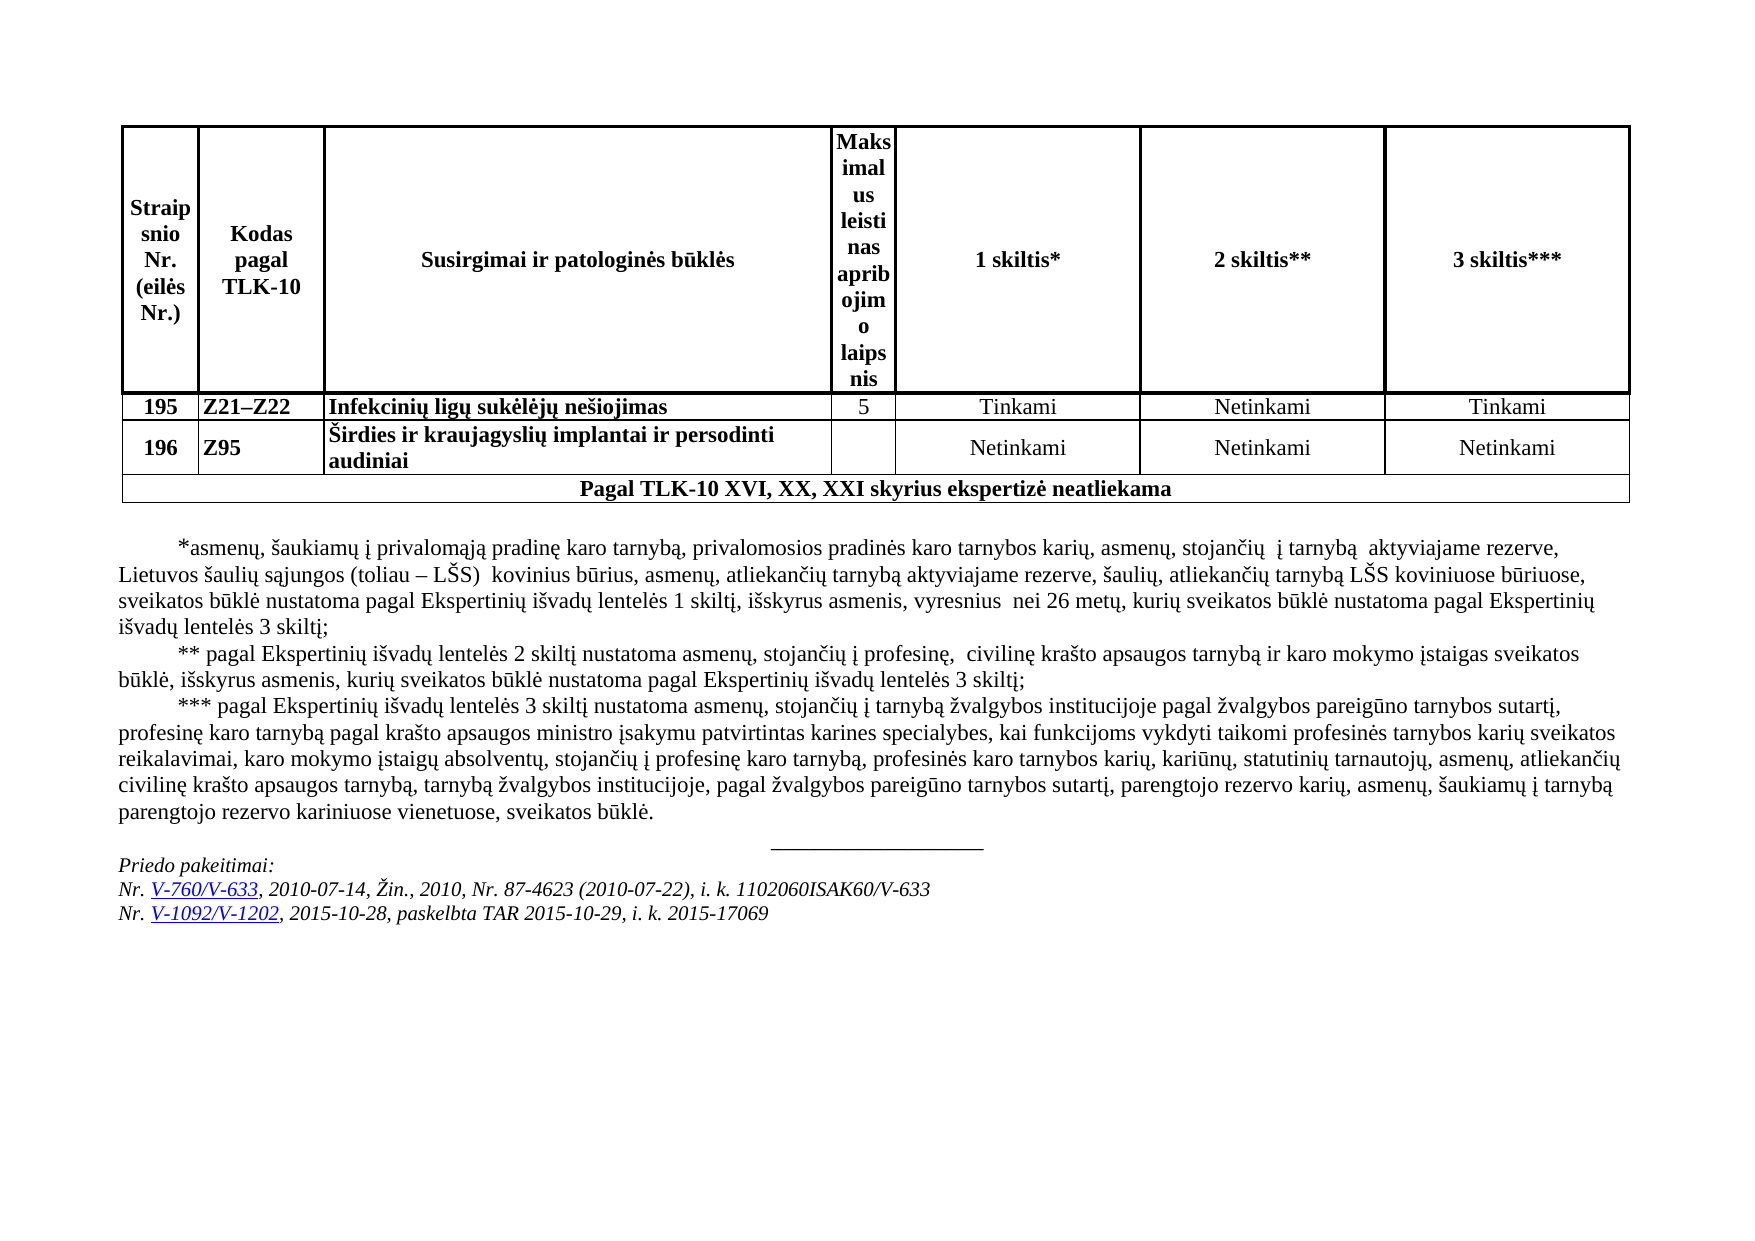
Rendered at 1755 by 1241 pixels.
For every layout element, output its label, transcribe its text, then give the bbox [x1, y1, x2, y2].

table_cell [1630, 391, 1638, 419]
table_cell Širdies ir kraujagyslių implantai ir persodinti audiniai [325, 421, 831, 474]
text ** pagal Ekspertinių išvadų lentelės 2 skiltį nustatoma asmenų, stojančių į profesinę, civilinę krašto apsaugos tarnybą ir karo mokymo įstaigas sveikatos būklė, išskyrus asmenis, kurių sveikatos būklė nustatoma pagal Ekspertinių išvadų lentelės 3 skiltį; [118, 640, 1636, 692]
table_cell [1638, 419, 1643, 474]
table_header Susirgimai ir patologinės būklės [326, 128, 830, 391]
table_cell Z21–Z22 [199, 395, 323, 419]
table_header 3 skiltis*** [1387, 128, 1628, 391]
table_cell 5 [832, 395, 895, 419]
table_cell Tinkami [896, 395, 1139, 419]
table_cell [1630, 474, 1638, 502]
table_cell [832, 421, 895, 474]
table_header 2 skiltis** [1142, 128, 1383, 391]
text Nr. V-1092/V-1202, 2015-10-28, paskelbta TAR 2015-10-29, i. k. 2015-17069 [118, 901, 1636, 925]
table_cell Netinkami [1386, 421, 1629, 474]
table_cell [1630, 419, 1638, 474]
table_cell Netinkami [1141, 395, 1384, 419]
table_header Kodas pagal TLK-10 [200, 128, 323, 391]
table_cell Tinkami [1386, 395, 1629, 419]
table_header 1 skiltis* [897, 128, 1139, 391]
text *** pagal Ekspertinių išvadų lentelės 3 skiltį nustatoma asmenų, stojančių į tarnybą žvalgybos institucijoje pagal žvalgybos pareigūno tarnybos sutartį, profesinę karo tarnybą pagal krašto apsaugos ministro įsakymu patvirtintas karines specialybes, kai funkcijoms vykdyti taikomi profesinės tarnybos karių sveikatos reikalavimai, karo mokymo įstaigų absolventų, stojančių į profesinę karo tarnybą, profesinės karo tarnybos karių, kariūnų, statutinių tarnautojų, asmenų, atliekančių civilinę krašto apsaugos tarnybą, tarnybą žvalgybos institucijoje, pagal žvalgybos pareigūno tarnybos sutartį, parengtojo rezervo karių, asmenų, šaukiamų į tarnybą parengtojo rezervo kariniuose vienetuose, sveikatos būklė. [118, 692, 1636, 824]
text Priedo pakeitimai: [118, 853, 1636, 877]
table_cell Pagal TLK-10 XVI, XX, XXI skyrius ekspertizė neatliekama [123, 475, 1629, 502]
table_cell Z95 [199, 421, 323, 474]
table_cell 196 [123, 421, 198, 474]
table_cell Infekcinių ligų sukėlėjų nešiojimas [325, 395, 831, 419]
table_header Maksimalus leistinas apribojimo laipsnis [833, 128, 894, 391]
table_header [1638, 125, 1643, 391]
table_cell [1638, 474, 1643, 502]
table_cell 195 [123, 395, 198, 419]
table_cell Netinkami [896, 421, 1139, 474]
text Nr. V-760/V-633, 2010-07-14, Žin., 2010, Nr. 87-4623 (2010-07-22), i. k. 1102060ISAK60/V-633 [118, 877, 1636, 901]
table_header [1631, 125, 1638, 391]
text _________________ [118, 824, 1636, 853]
table_header Straipsnio Nr. (eilės Nr.) [124, 128, 197, 391]
table_cell Netinkami [1141, 421, 1384, 474]
text *asmenų, šaukiamų į privalomąją pradinę karo tarnybą, privalomosios pradinės karo tarnybos karių, asmenų, stojančių į tarnybą aktyviajame rezerve, Lietuvos šaulių sąjungos (toliau – LŠS) kovinius būrius, asmenų, atliekančių tarnybą aktyviajame rezerve, šaulių, atliekančių tarnybą LŠS koviniuose būriuose, sveikatos būklė nustatoma pagal Ekspertinių išvadų lentelės 1 skiltį, išskyrus asmenis, vyresnius nei 26 metų, kurių sveikatos būklė nustatoma pagal Ekspertinių išvadų lentelės 3 skiltį; [118, 532, 1636, 640]
table_cell [1638, 391, 1643, 419]
